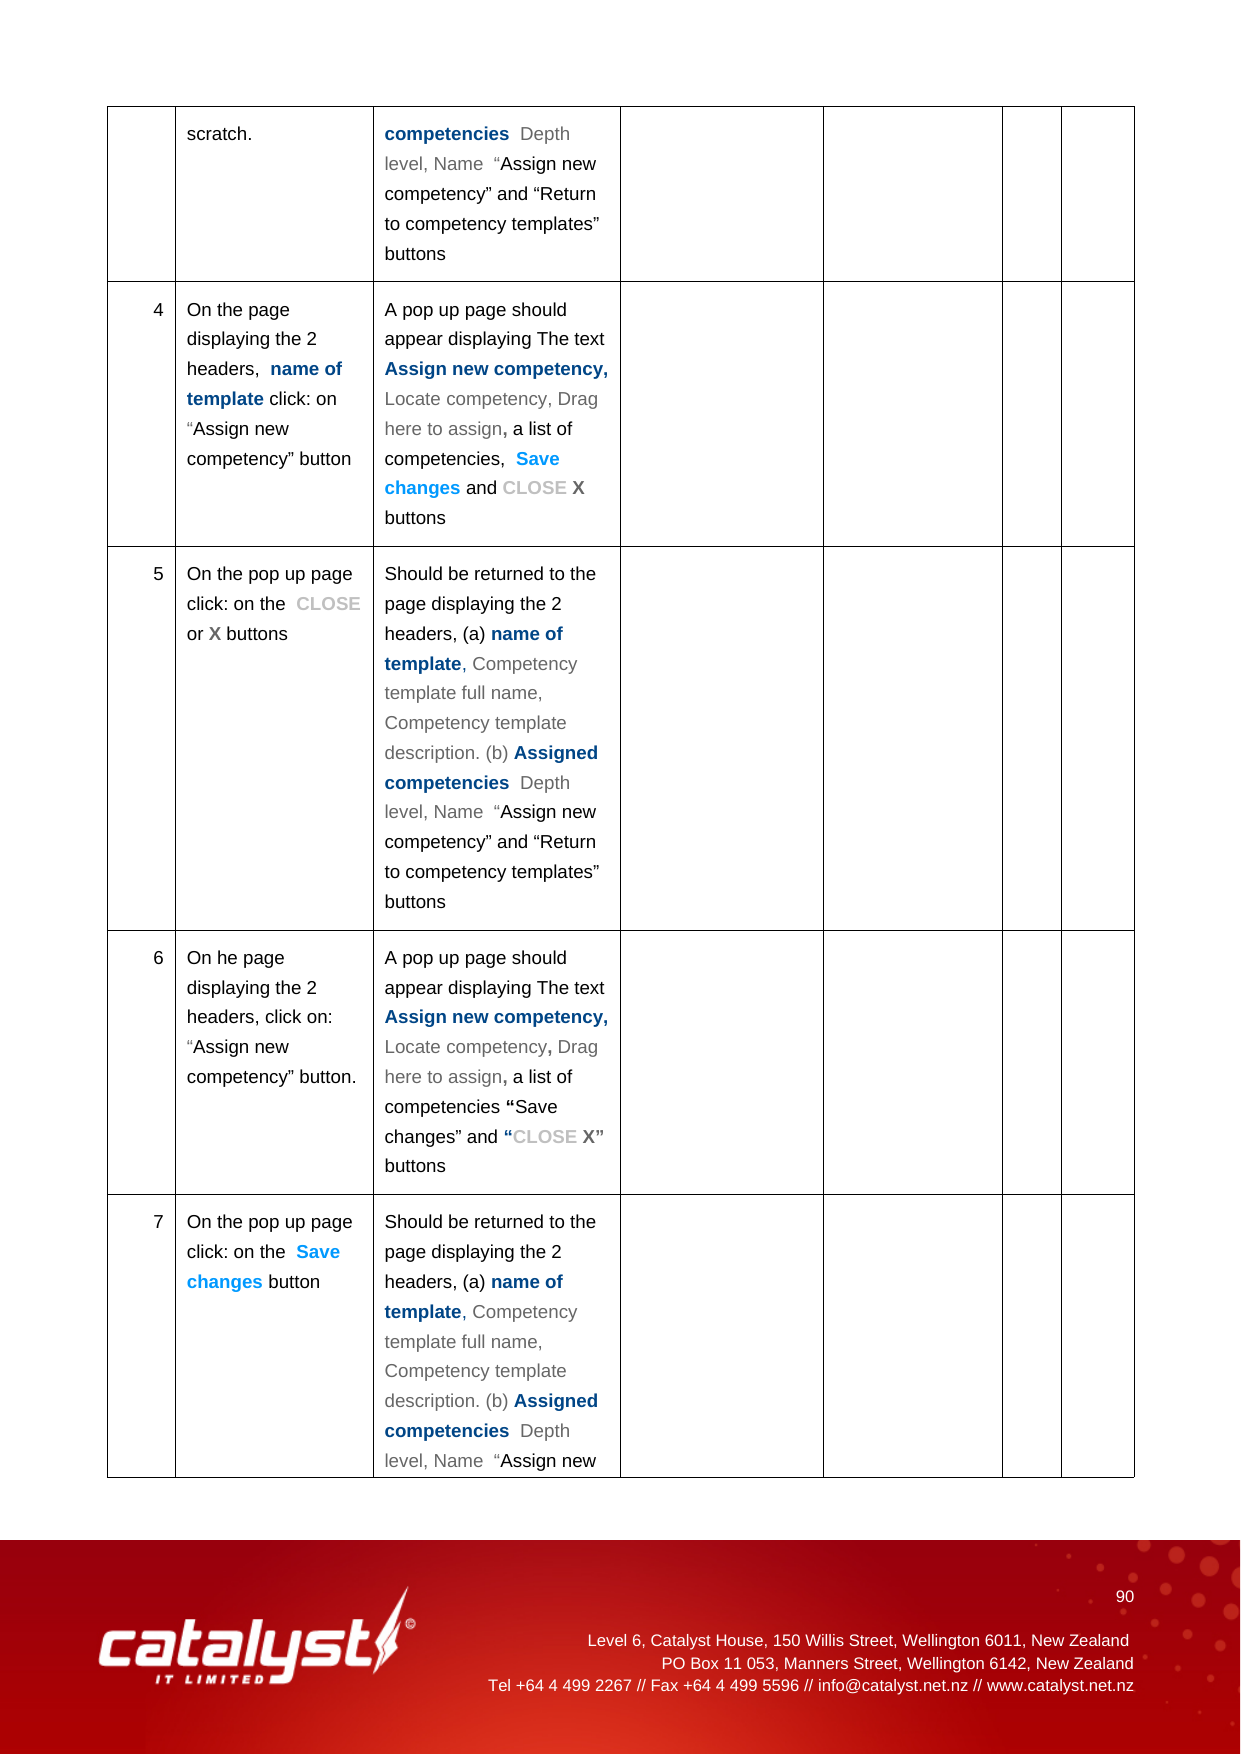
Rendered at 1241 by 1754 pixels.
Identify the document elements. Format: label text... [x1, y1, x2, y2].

table_cell A pop up page should appear displaying The text Assign new competency, Locate competency, Drag here to assign, a list of competencies “Save changes” and “CLOSE X” buttons [374, 931, 620, 1194]
table_cell [1062, 547, 1134, 930]
table_cell On the pop up page click: on the CLOSE or X buttons [176, 547, 373, 930]
table_cell [621, 547, 823, 930]
table_cell [1003, 1195, 1061, 1477]
table_cell [108, 107, 175, 281]
table_cell [621, 107, 823, 281]
table_cell scratch. [176, 107, 373, 281]
table_cell [824, 1195, 1002, 1477]
table_cell [621, 282, 823, 546]
table_cell [1003, 107, 1061, 281]
table_cell Should be returned to the page displaying the 2 headers, (a) name of template, Competency template full name, Competency template description. (b) Assigned competencies Depth level, Name “Assign new [374, 1195, 620, 1477]
table_cell 5 [108, 547, 175, 930]
table_cell [1062, 282, 1134, 546]
table_cell [1062, 1195, 1134, 1477]
table_cell 7 [108, 1195, 175, 1477]
picture [0, 1540, 1241, 1754]
table_cell On he page displaying the 2 headers, click on: “Assign new competency” button. [176, 931, 373, 1194]
table_cell [824, 547, 1002, 930]
table_cell competencies Depth level, Name “Assign new competency” and “Return to competency templates” buttons [374, 107, 620, 281]
table_cell On the pop up page click: on the Save changes button [176, 1195, 373, 1477]
table_cell [824, 107, 1002, 281]
table_cell [1062, 107, 1134, 281]
table_cell [621, 931, 823, 1194]
table_cell On the page displaying the 2 headers, name of template click: on “Assign new competency” button [176, 282, 373, 546]
table_cell [621, 1195, 823, 1477]
table_cell [1003, 547, 1061, 930]
table_cell [1062, 931, 1134, 1194]
table_cell 4 [108, 282, 175, 546]
table_cell 6 [108, 931, 175, 1194]
table_cell [824, 282, 1002, 546]
table_cell [1003, 282, 1061, 546]
table_cell Should be returned to the page displaying the 2 headers, (a) name of template, Competency template full name, Competency template description. (b) Assigned competencies Depth level, Name “Assign new competency” and “Return to competency templates” buttons [374, 547, 620, 930]
table_cell [1003, 931, 1061, 1194]
table_cell [824, 931, 1002, 1194]
table_cell A pop up page should appear displaying The text Assign new competency, Locate competency, Drag here to assign, a list of competencies, Save changes and CLOSE X buttons [374, 282, 620, 546]
